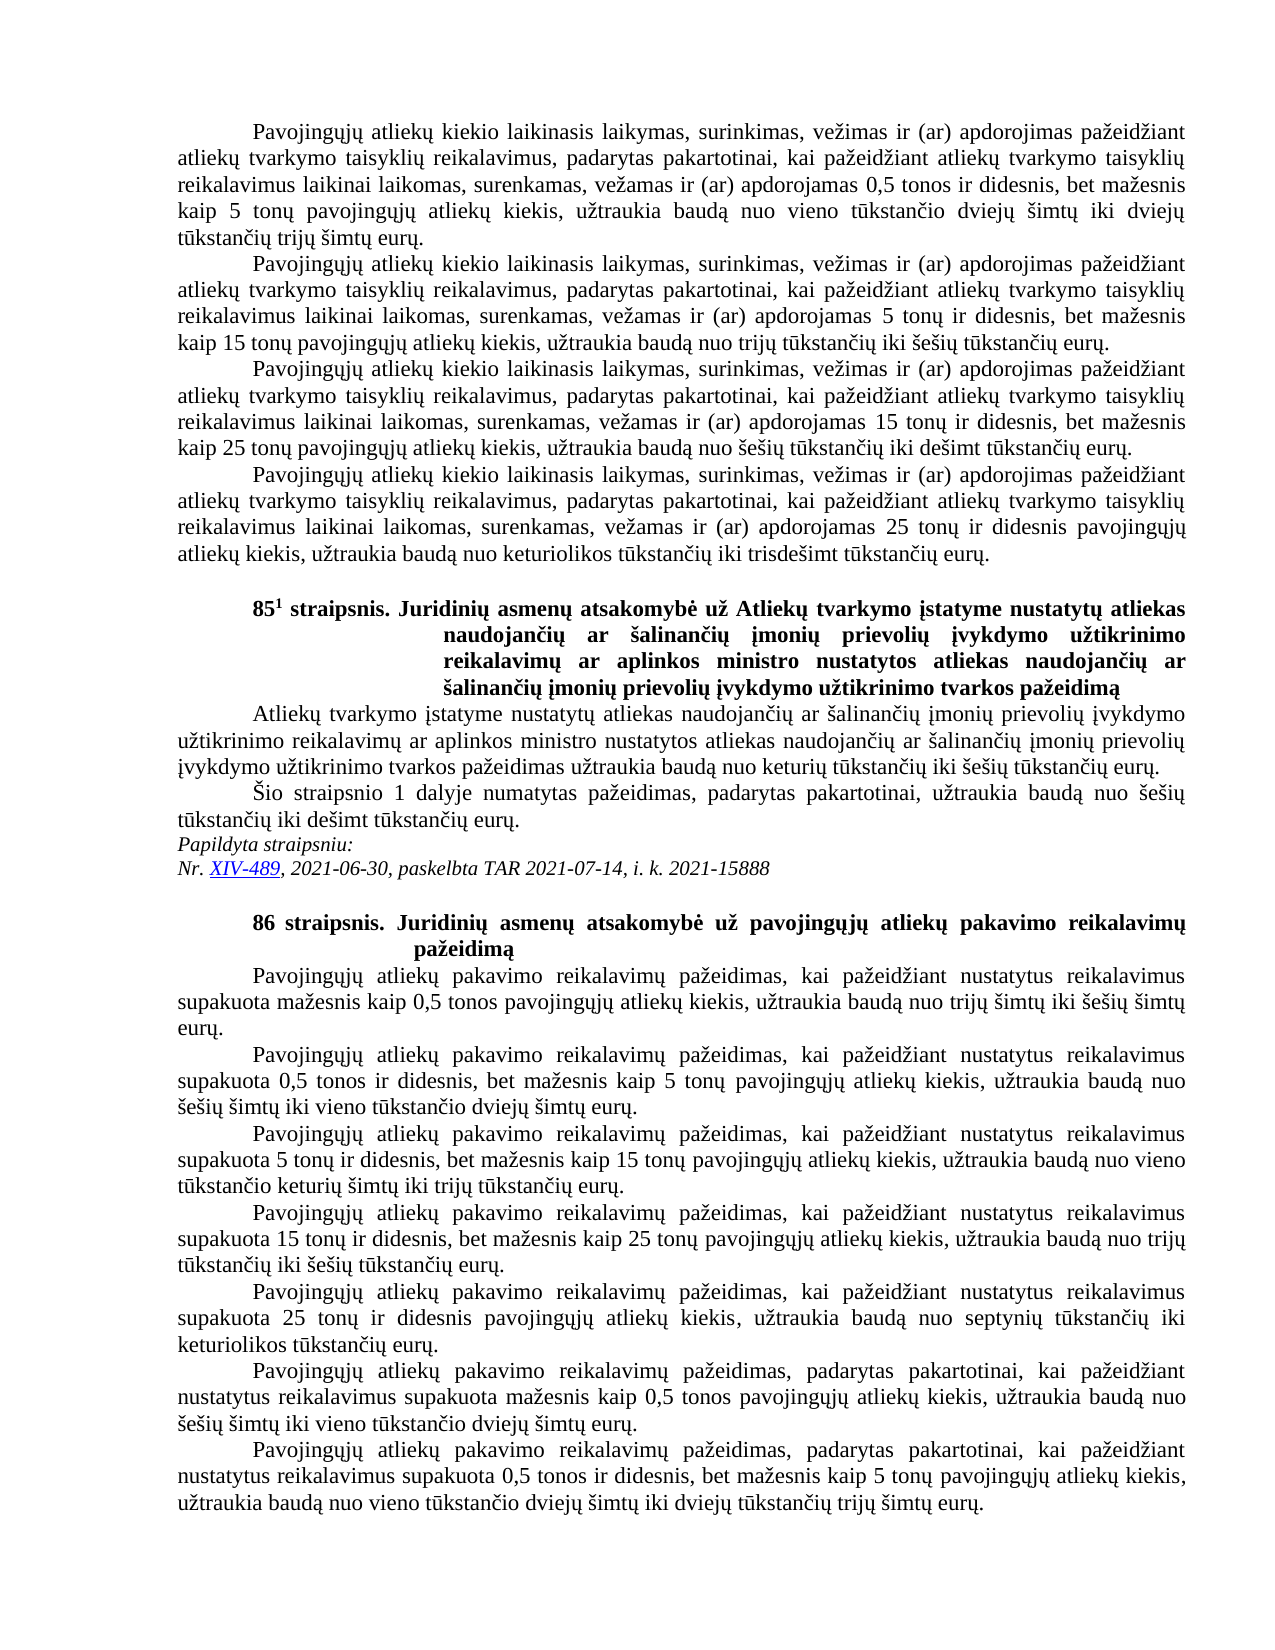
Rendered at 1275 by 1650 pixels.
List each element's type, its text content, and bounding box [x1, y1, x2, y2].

text Pavojingųjų atliekų pakavimo reikalavimų pažeidimas, kai pažeidžiant nustatytus reikalavimus supakuota 5 tonų ir didesnis, bet mažesnis kaip 15 tonų pavojingųjų atliekų kiekis, užtraukia baudą nuo vieno tūkstančio keturių šimtų iki trijų tūkstančių eurų. [177, 1120, 1186, 1199]
text Pavojingųjų atliekų pakavimo reikalavimų pažeidimas, kai pažeidžiant nustatytus reikalavimus supakuota 0,5 tonos ir didesnis, bet mažesnis kaip 5 tonų pavojingųjų atliekų kiekis, užtraukia baudą nuo šešių šimtų iki vieno tūkstančio dviejų šimtų eurų. [177, 1041, 1186, 1120]
text Nr. XIV-489, 2021-06-30, paskelbta TAR 2021-07-14, i. k. 2021-15888 [177, 856, 1186, 880]
text Pavojingųjų atliekų pakavimo reikalavimų pažeidimas, kai pažeidžiant nustatytus reikalavimus supakuota 15 tonų ir didesnis, bet mažesnis kaip 25 tonų pavojingųjų atliekų kiekis, užtraukia baudą nuo trijų tūkstančių iki šešių tūkstančių eurų. [177, 1199, 1186, 1278]
text Pavojingųjų atliekų pakavimo reikalavimų pažeidimas, padarytas pakartotinai, kai pažeidžiant nustatytus reikalavimus supakuota 0,5 tonos ir didesnis, bet mažesnis kaip 5 tonų pavojingųjų atliekų kiekis, užtraukia baudą nuo vieno tūkstančio dviejų šimtų iki dviejų tūkstančių trijų šimtų eurų. [177, 1436, 1186, 1515]
text Pavojingųjų atliekų pakavimo reikalavimų pažeidimas, kai pažeidžiant nustatytus reikalavimus supakuota mažesnis kaip 0,5 tonos pavojingųjų atliekų kiekis, užtraukia baudą nuo trijų šimtų iki šešių šimtų eurų. [177, 962, 1186, 1041]
text Pavojingųjų atliekų kiekio laikinasis laikymas, surinkimas, vežimas ir (ar) apdorojimas pažeidžiant atliekų tvarkymo taisyklių reikalavimus, padarytas pakartotinai, kai pažeidžiant atliekų tvarkymo taisyklių reikalavimus laikinai laikomas, surenkamas, vežamas ir (ar) apdorojamas 0,5 tonos ir didesnis, bet mažesnis kaip 5 tonų pavojingųjų atliekų kiekis, užtraukia baudą nuo vieno tūkstančio dviejų šimtų iki dviejų tūkstančių trijų šimtų eurų. [177, 118, 1186, 250]
text 86 straipsnis. Juridinių asmenų atsakomybė už pavojingųjų atliekų pakavimo reikalavimų pažeidimą [252, 909, 1186, 962]
text Papildyta straipsniu: [177, 832, 1186, 856]
text Atliekų tvarkymo įstatyme nustatytų atliekas naudojančių ar šalinančių įmonių prievolių įvykdymo užtikrinimo reikalavimų ar aplinkos ministro nustatytos atliekas naudojančių ar šalinančių įmonių prievolių įvykdymo užtikrinimo tvarkos pažeidimas užtraukia baudą nuo keturių tūkstančių iki šešių tūkstančių eurų. [177, 700, 1186, 779]
text Pavojingųjų atliekų kiekio laikinasis laikymas, surinkimas, vežimas ir (ar) apdorojimas pažeidžiant atliekų tvarkymo taisyklių reikalavimus, padarytas pakartotinai, kai pažeidžiant atliekų tvarkymo taisyklių reikalavimus laikinai laikomas, surenkamas, vežamas ir (ar) apdorojamas 5 tonų ir didesnis, bet mažesnis kaip 15 tonų pavojingųjų atliekų kiekis, užtraukia baudą nuo trijų tūkstančių iki šešių tūkstančių eurų. [177, 250, 1186, 355]
text 851 straipsnis. Juridinių asmenų atsakomybė už Atliekų tvarkymo įstatyme nustatytų atliekas naudojančių ar šalinančių įmonių prievolių įvykdymo užtikrinimo reikalavimų ar aplinkos ministro nustatytos atliekas naudojančių ar šalinančių įmonių prievolių įvykdymo užtikrinimo tvarkos pažeidimą [252, 595, 1186, 700]
text Pavojingųjų atliekų kiekio laikinasis laikymas, surinkimas, vežimas ir (ar) apdorojimas pažeidžiant atliekų tvarkymo taisyklių reikalavimus, padarytas pakartotinai, kai pažeidžiant atliekų tvarkymo taisyklių reikalavimus laikinai laikomas, surenkamas, vežamas ir (ar) apdorojamas 25 tonų ir didesnis pavojingųjų atliekų kiekis, užtraukia baudą nuo keturiolikos tūkstančių iki trisdešimt tūkstančių eurų. [177, 461, 1186, 566]
text Šio straipsnio 1 dalyje numatytas pažeidimas, padarytas pakartotinai, užtraukia baudą nuo šešių tūkstančių iki dešimt tūkstančių eurų. [177, 779, 1186, 832]
text Pavojingųjų atliekų pakavimo reikalavimų pažeidimas, kai pažeidžiant nustatytus reikalavimus supakuota 25 tonų ir didesnis pavojingųjų atliekų kiekis, užtraukia baudą nuo septynių tūkstančių iki keturiolikos tūkstančių eurų. [177, 1278, 1186, 1357]
text Pavojingųjų atliekų kiekio laikinasis laikymas, surinkimas, vežimas ir (ar) apdorojimas pažeidžiant atliekų tvarkymo taisyklių reikalavimus, padarytas pakartotinai, kai pažeidžiant atliekų tvarkymo taisyklių reikalavimus laikinai laikomas, surenkamas, vežamas ir (ar) apdorojamas 15 tonų ir didesnis, bet mažesnis kaip 25 tonų pavojingųjų atliekų kiekis, užtraukia baudą nuo šešių tūkstančių iki dešimt tūkstančių eurų. [177, 355, 1186, 461]
text Pavojingųjų atliekų pakavimo reikalavimų pažeidimas, padarytas pakartotinai, kai pažeidžiant nustatytus reikalavimus supakuota mažesnis kaip 0,5 tonos pavojingųjų atliekų kiekis, užtraukia baudą nuo šešių šimtų iki vieno tūkstančio dviejų šimtų eurų. [177, 1357, 1186, 1436]
